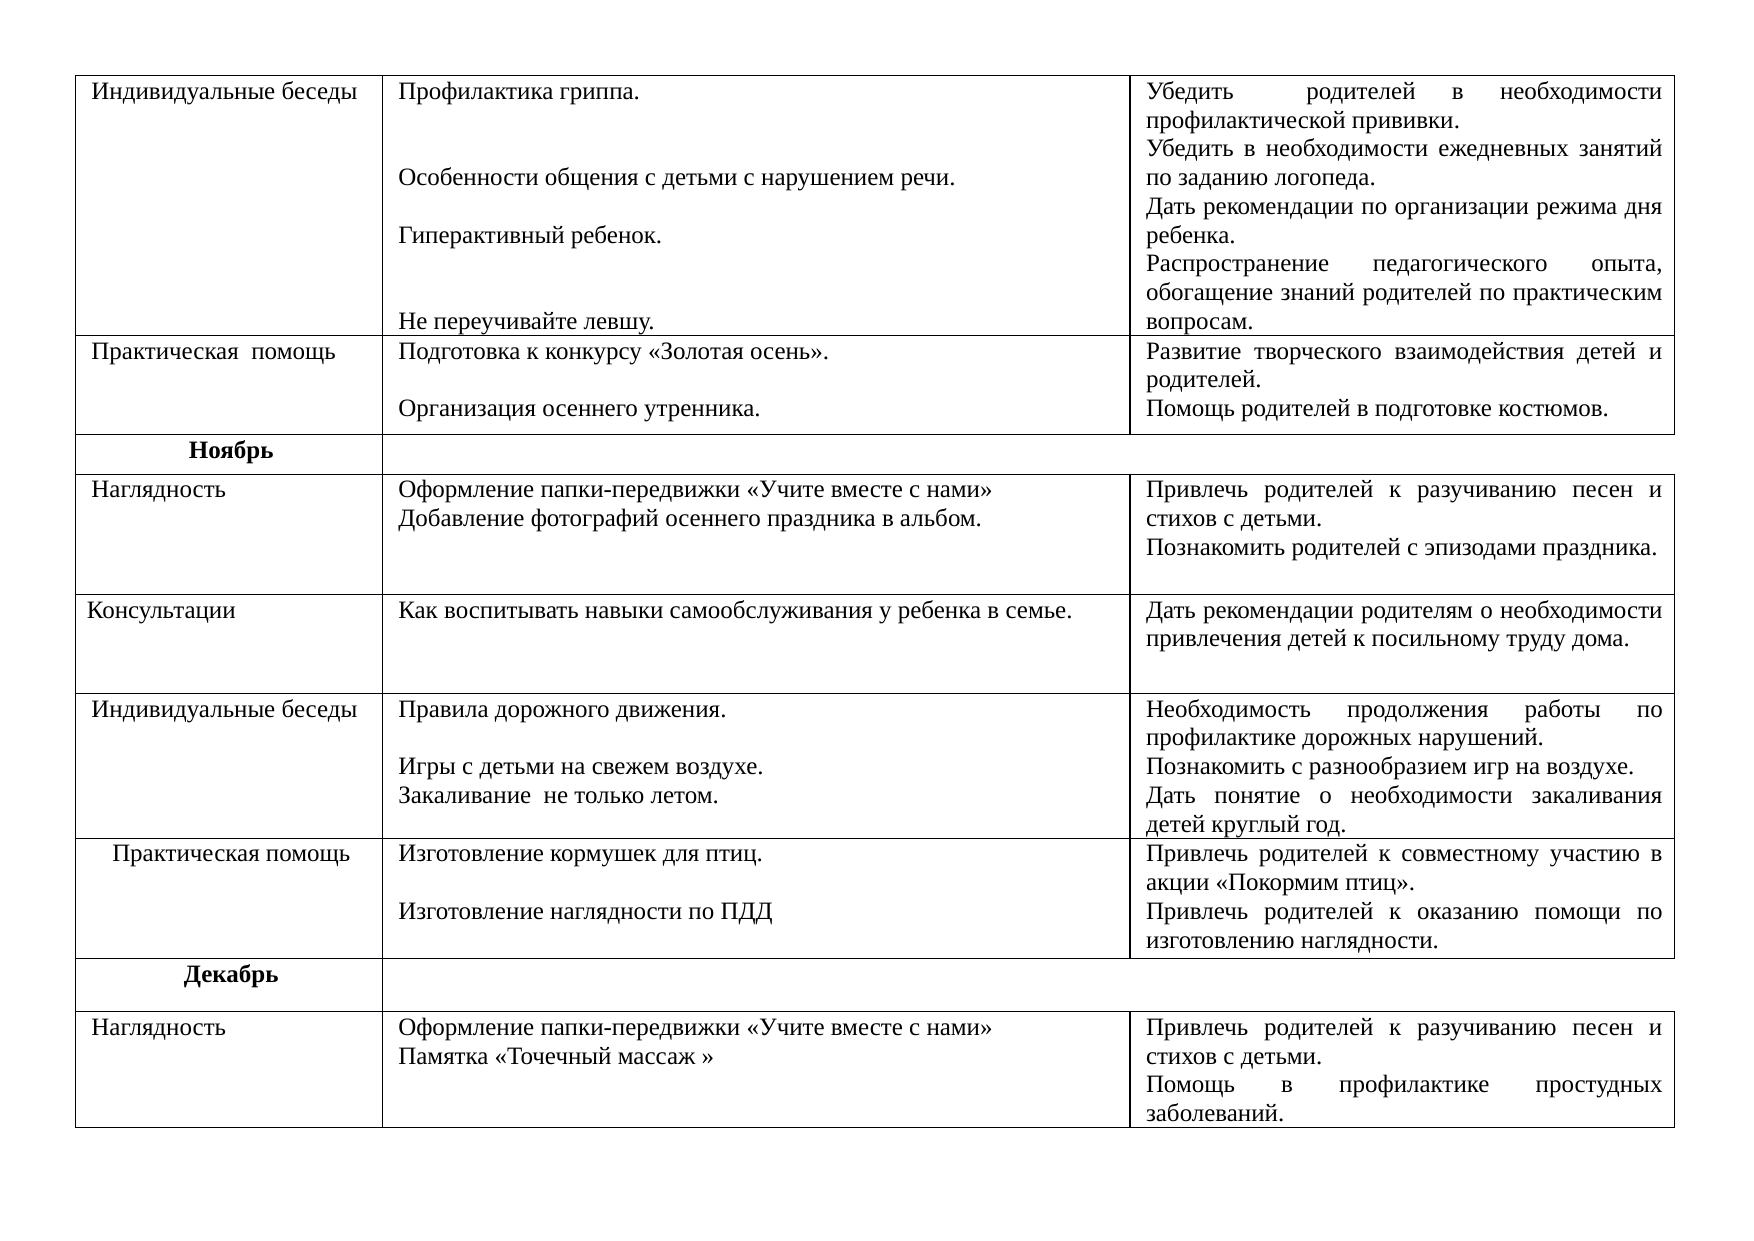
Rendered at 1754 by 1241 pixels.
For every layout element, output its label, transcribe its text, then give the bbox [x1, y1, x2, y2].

table_cell Привлечь родителей к разучиванию песен и стихов с детьми. Помощь в профилактике простудных заболеваний. [1131, 1012, 1674, 1127]
table_cell [383, 959, 1674, 1011]
table_cell Привлечь родителей к разучиванию песен и стихов с детьми. Познакомить родителей с эпизодами праздника. [1131, 475, 1674, 594]
table_cell [383, 435, 1674, 473]
table_cell Оформление папки-передвижки «Учите вместе с нами» Памятка «Точечный массаж » [383, 1012, 1129, 1127]
table_cell Развитие творческого взаимодействия детей и родителей. Помощь родителей в подготовке костюмов. [1131, 336, 1674, 434]
table_cell Правила дорожного движения. Игры с детьми на свежем воздухе. Закаливание не только летом. [383, 694, 1129, 837]
table_cell Профилактика гриппа. Особенности общения с детьми с нарушением речи. Гиперактивный ребенок. Не переучивайте левшу. [383, 76, 1129, 335]
table_cell Ноябрь [76, 435, 382, 473]
table_cell Убедить родителей в необходимости профилактической прививки. Убедить в необходимости ежедневных занятий по заданию логопеда. Дать рекомендации по организации режима дня ребенка. Распространение педагогического опыта, обогащение знаний родителей по практическим вопросам. [1131, 76, 1674, 335]
table_cell Подготовка к конкурсу «Золотая осень». Организация осеннего утренника. [383, 336, 1129, 434]
table_cell Практическая помощь [76, 839, 382, 958]
table_cell Практическая помощь [76, 336, 382, 434]
table_cell Декабрь [76, 959, 382, 1011]
table_cell Привлечь родителей к совместному участию в акции «Покормим птиц». Привлечь родителей к оказанию помощи по изготовлению наглядности. [1131, 839, 1674, 958]
table_cell Изготовление кормушек для птиц. Изготовление наглядности по ПДД [383, 839, 1129, 958]
table_cell Необходимость продолжения работы по профилактике дорожных нарушений. Познакомить с разнообразием игр на воздухе. Дать понятие о необходимости закаливания детей круглый год. [1131, 694, 1674, 837]
table_cell Оформление папки-передвижки «Учите вместе с нами» Добавление фотографий осеннего праздника в альбом. [383, 475, 1129, 594]
table_cell Наглядность [76, 475, 382, 594]
table_cell Консультации [76, 595, 382, 693]
table_cell Как воспитывать навыки самообслуживания у ребенка в семье. [383, 595, 1129, 693]
table_cell Дать рекомендации родителям о необходимости привлечения детей к посильному труду дома. [1131, 595, 1674, 693]
table_cell Наглядность [76, 1012, 382, 1127]
table_cell Индивидуальные беседы [76, 694, 382, 837]
table_cell Индивидуальные беседы [76, 76, 382, 335]
